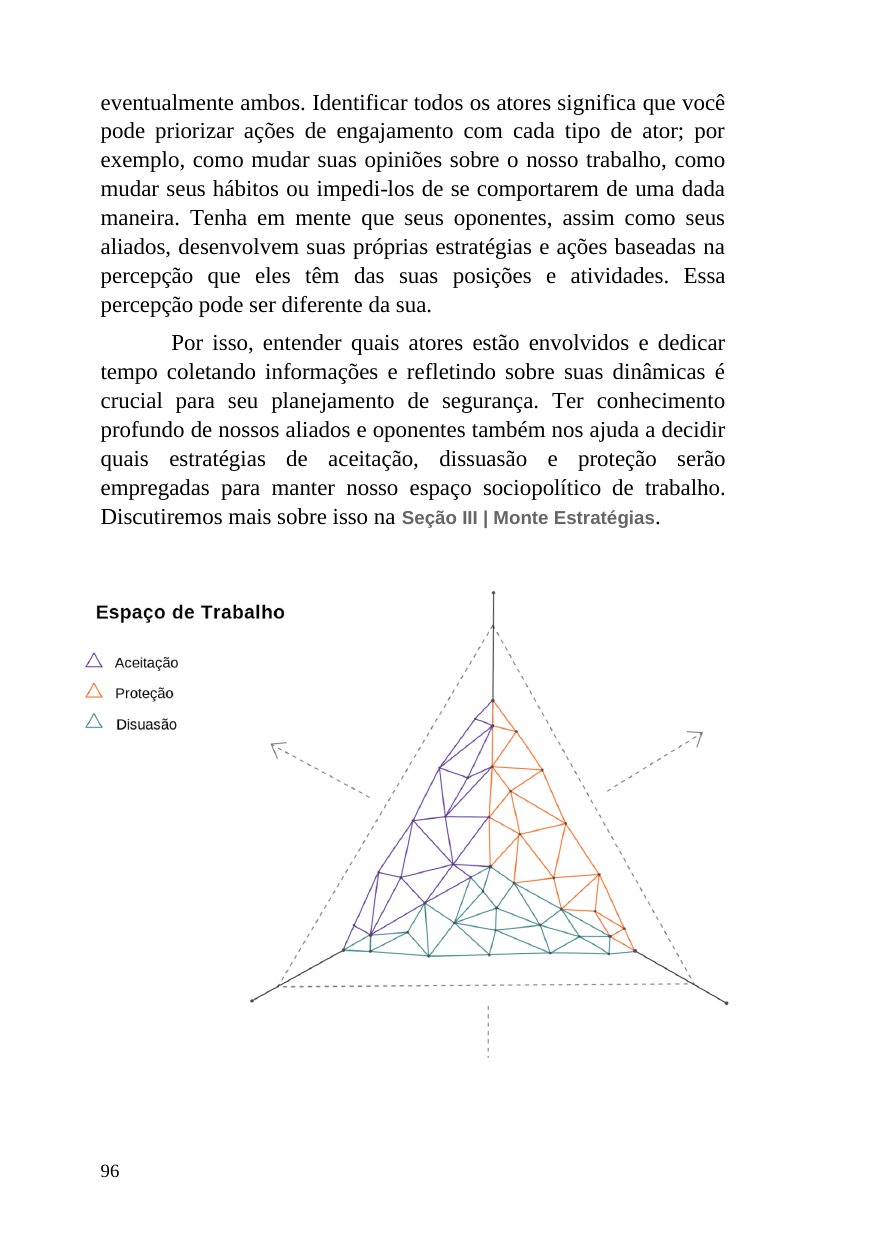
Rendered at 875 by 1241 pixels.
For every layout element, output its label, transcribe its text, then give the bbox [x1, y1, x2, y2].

text Por isso, entender quais atores estão envolvidos e dedicar tempo coletando informações e refletindo sobre suas dinâmicas é crucial para seu planejamento de segurança. Ter conhecimento profundo de nossos aliados e oponentes também nos ajuda a decidir quais estratégias de aceitação, dissuasão e proteção serão empregadas para manter nosso espaço sociopolítico de trabalho. Discutiremos mais sobre isso na Seção III | Monte Estratégias. [100, 329, 726, 529]
text eventualmente ambos. Identificar todos os atores significa que você pode priorizar ações de engajamento com cada tipo de ator; por exemplo, como mudar suas opiniões sobre o nosso trabalho, como mudar seus hábitos ou impedi-los de se comportarem de uma dada maneira. Tenha em mente que seus oponentes, assim como seus aliados, desenvolvem suas próprias estratégias e ações baseadas na percepção que eles têm das suas posições e atividades. Essa percepção pode ser diferente da sua. [100, 88, 726, 318]
picture [71, 578, 756, 1058]
